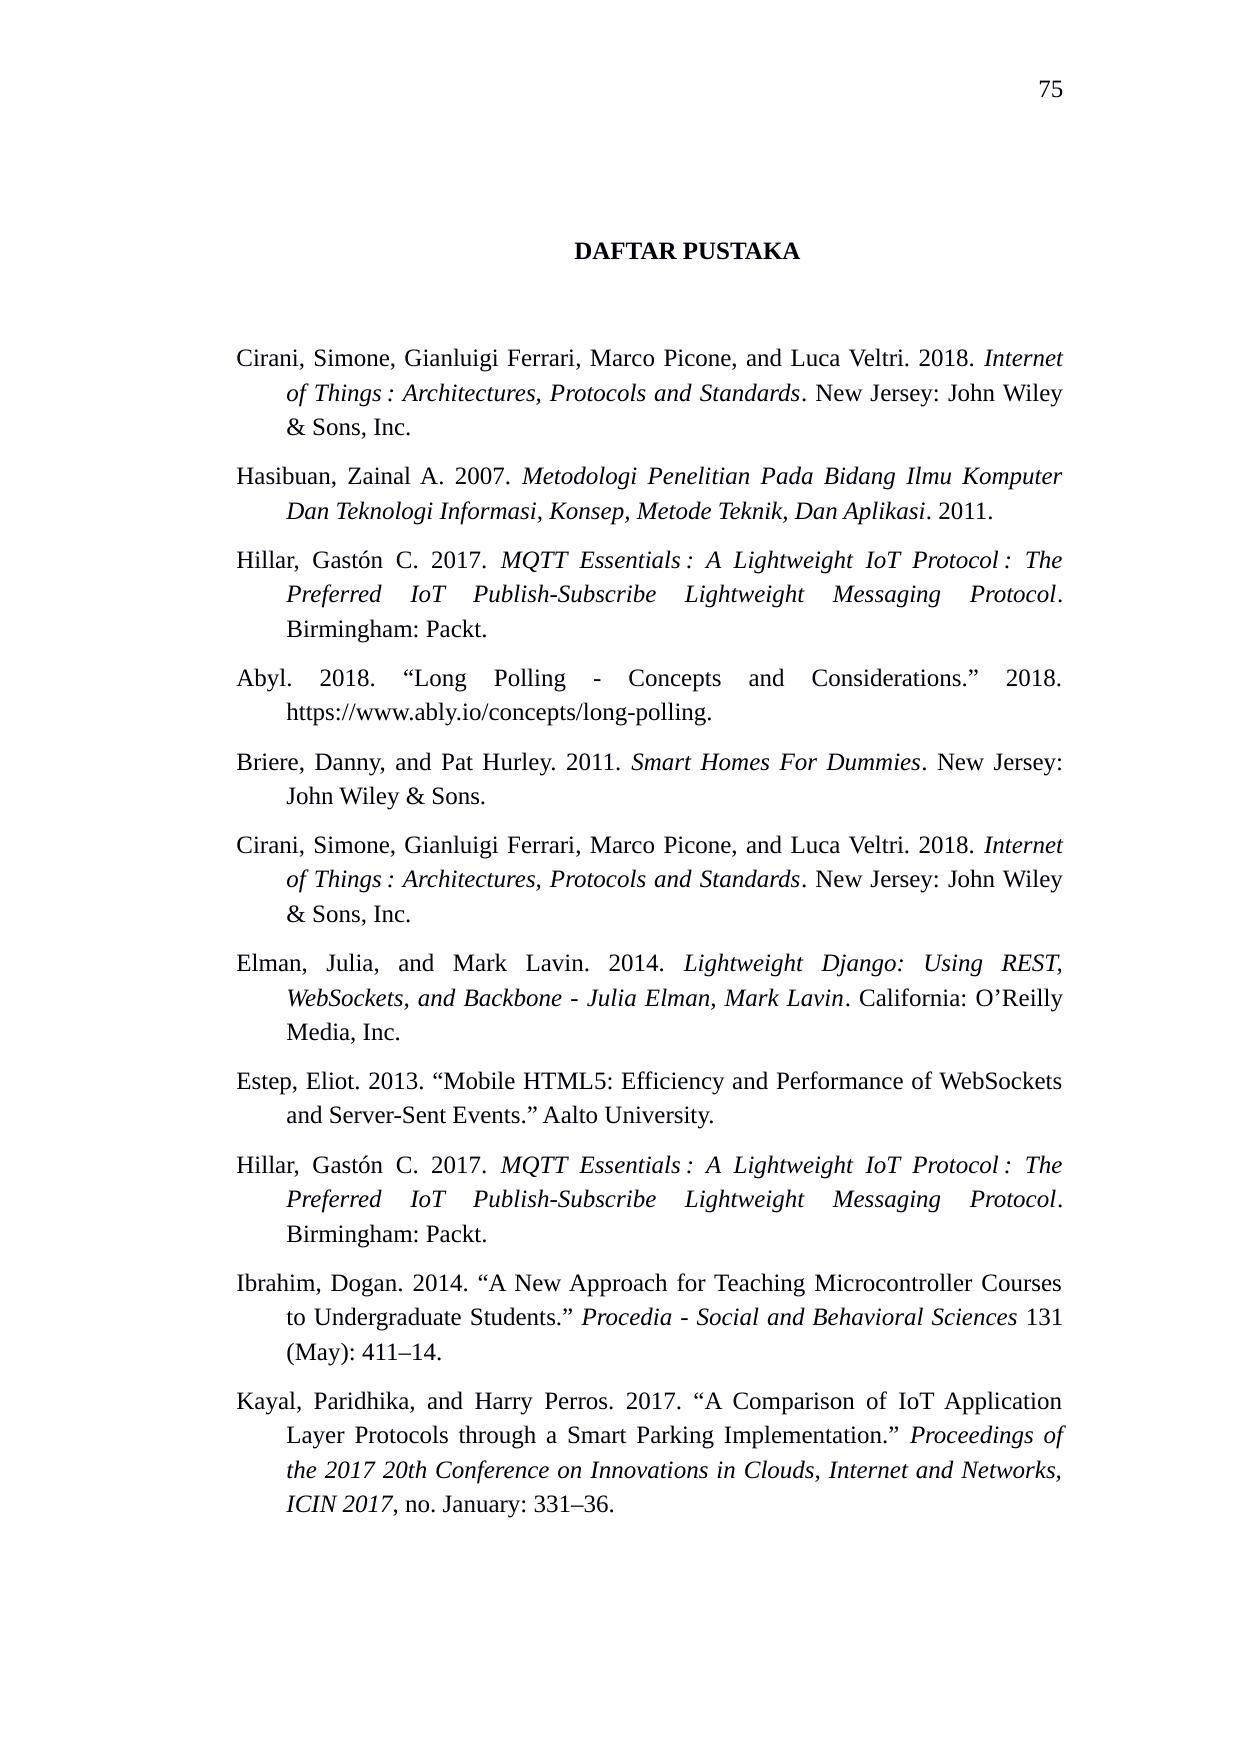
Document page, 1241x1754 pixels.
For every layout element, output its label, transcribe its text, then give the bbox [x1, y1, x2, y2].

text Cirani, Simone, Gianluigi Ferrari, Marco Picone, and Luca Veltri. 2018. Internet of Things : Architectures, Protocols and Standards. New Jersey: John Wiley & Sons, Inc. [236, 830, 1063, 928]
text Kayal, Paridhika, and Harry Perros. 2017. “A Comparison of IoT Application Layer Protocols through a Smart Parking Implementation.” Proceedings of the 2017 20th Conference on Innovations in Clouds, Internet and Networks, ICIN 2017, no. January: 331–36. [236, 1386, 1063, 1518]
text Estep, Eliot. 2013. “Mobile HTML5: Efficiency and Performance of WebSockets and Server-Sent Events.” Aalto University. [236, 1066, 1063, 1129]
text Elman, Julia, and Mark Lavin. 2014. Lightweight Django: Using REST, WebSockets, and Backbone - Julia Elman, Mark Lavin. California: O’Reilly Media, Inc. [236, 948, 1063, 1046]
text Ibrahim, Dogan. 2014. “A New Approach for Teaching Microcontroller Courses to Undergraduate Students.” Procedia - Social and Behavioral Sciences 131 (May): 411–14. [236, 1268, 1063, 1365]
text Briere, Danny, and Pat Hurley. 2011. Smart Homes For Dummies. New Jersey: John Wiley & Sons. [236, 747, 1063, 810]
text Abyl. 2018. “Long Polling - Concepts and Considerations.” 2018. https://www.ably.io/concepts/long-polling. [236, 663, 1063, 726]
subtitle DAFTAR PUSTAKA [311, 236, 1063, 265]
text Cirani, Simone, Gianluigi Ferrari, Marco Picone, and Luca Veltri. 2018. Internet of Things : Architectures, Protocols and Standards. New Jersey: John Wiley & Sons, Inc. [236, 343, 1063, 441]
text Hasibuan, Zainal A. 2007. Metodologi Penelitian Pada Bidang Ilmu Komputer Dan Teknologi Informasi, Konsep, Metode Teknik, Dan Aplikasi. 2011. [236, 461, 1063, 525]
text Hillar, Gastón C. 2017. MQTT Essentials : A Lightweight IoT Protocol : The Preferred IoT Publish-Subscribe Lightweight Messaging Protocol. Birmingham: Packt. [236, 545, 1063, 643]
text Hillar, Gastón C. 2017. MQTT Essentials : A Lightweight IoT Protocol : The Preferred IoT Publish-Subscribe Lightweight Messaging Protocol. Birmingham: Packt. [236, 1150, 1063, 1247]
